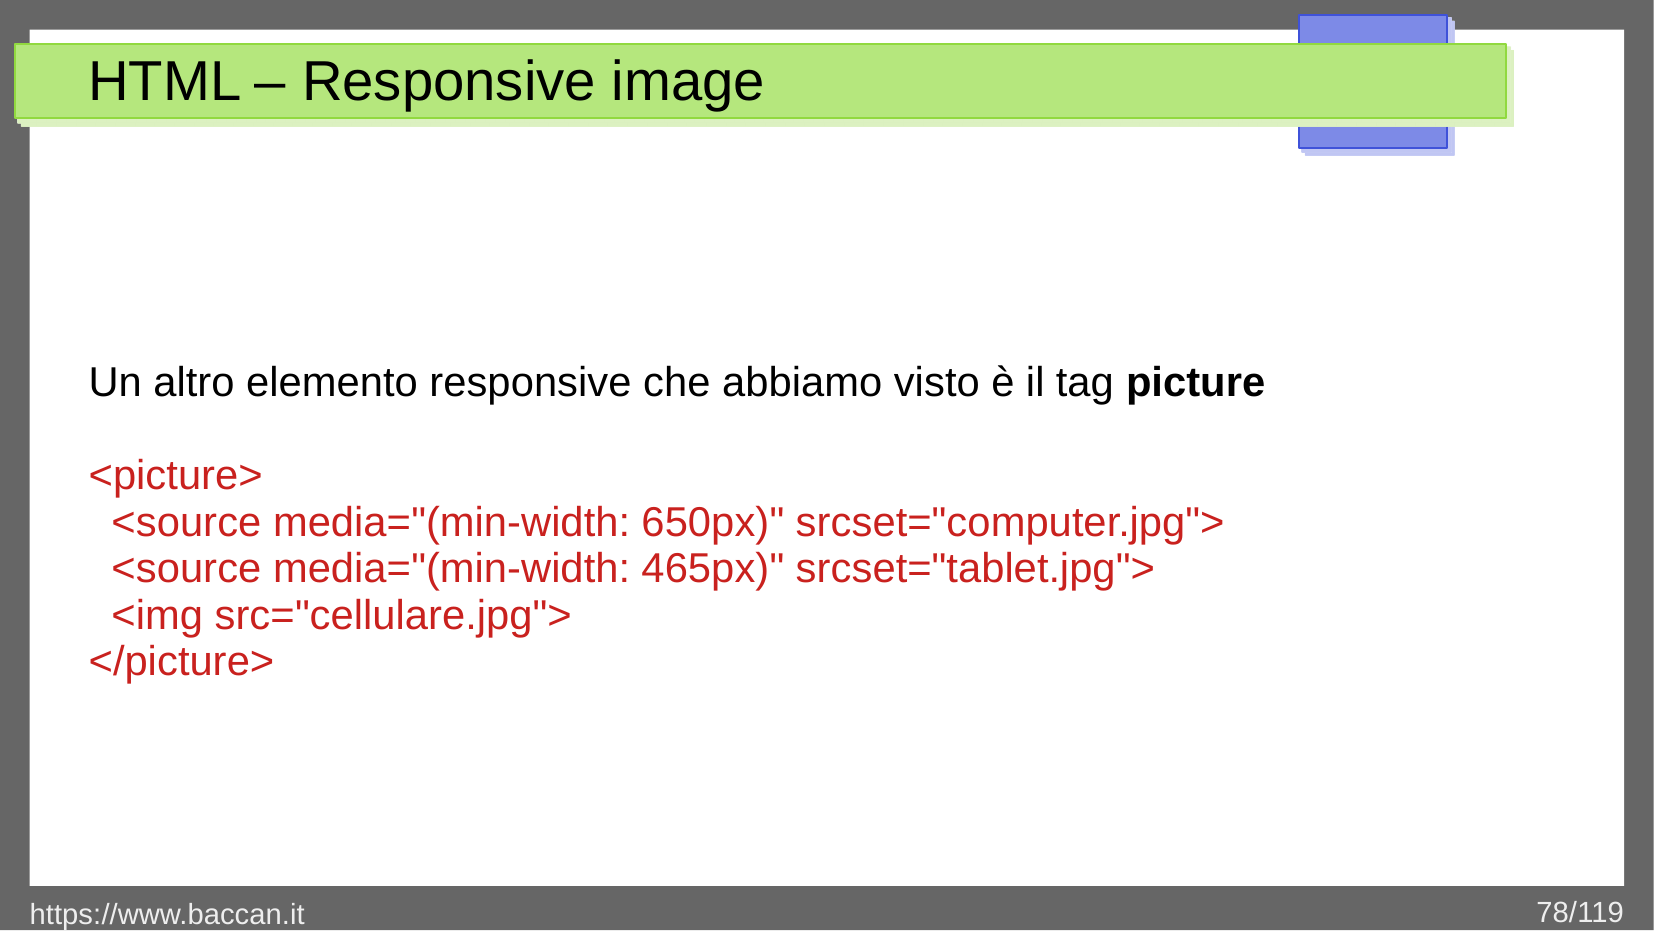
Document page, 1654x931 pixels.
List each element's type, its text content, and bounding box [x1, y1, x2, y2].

title HTML – Responsive image [88, 44, 1506, 119]
text_box Un altro elemento responsive che abbiamo visto è il tag picture <picture> <source media="(min-width: 650px)" srcset="computer.jpg"> <source media="(min-width: 465px)" srcset="tablet.jpg"> <img src="cellulare.jpg"> </picture> [88, 157, 1565, 886]
